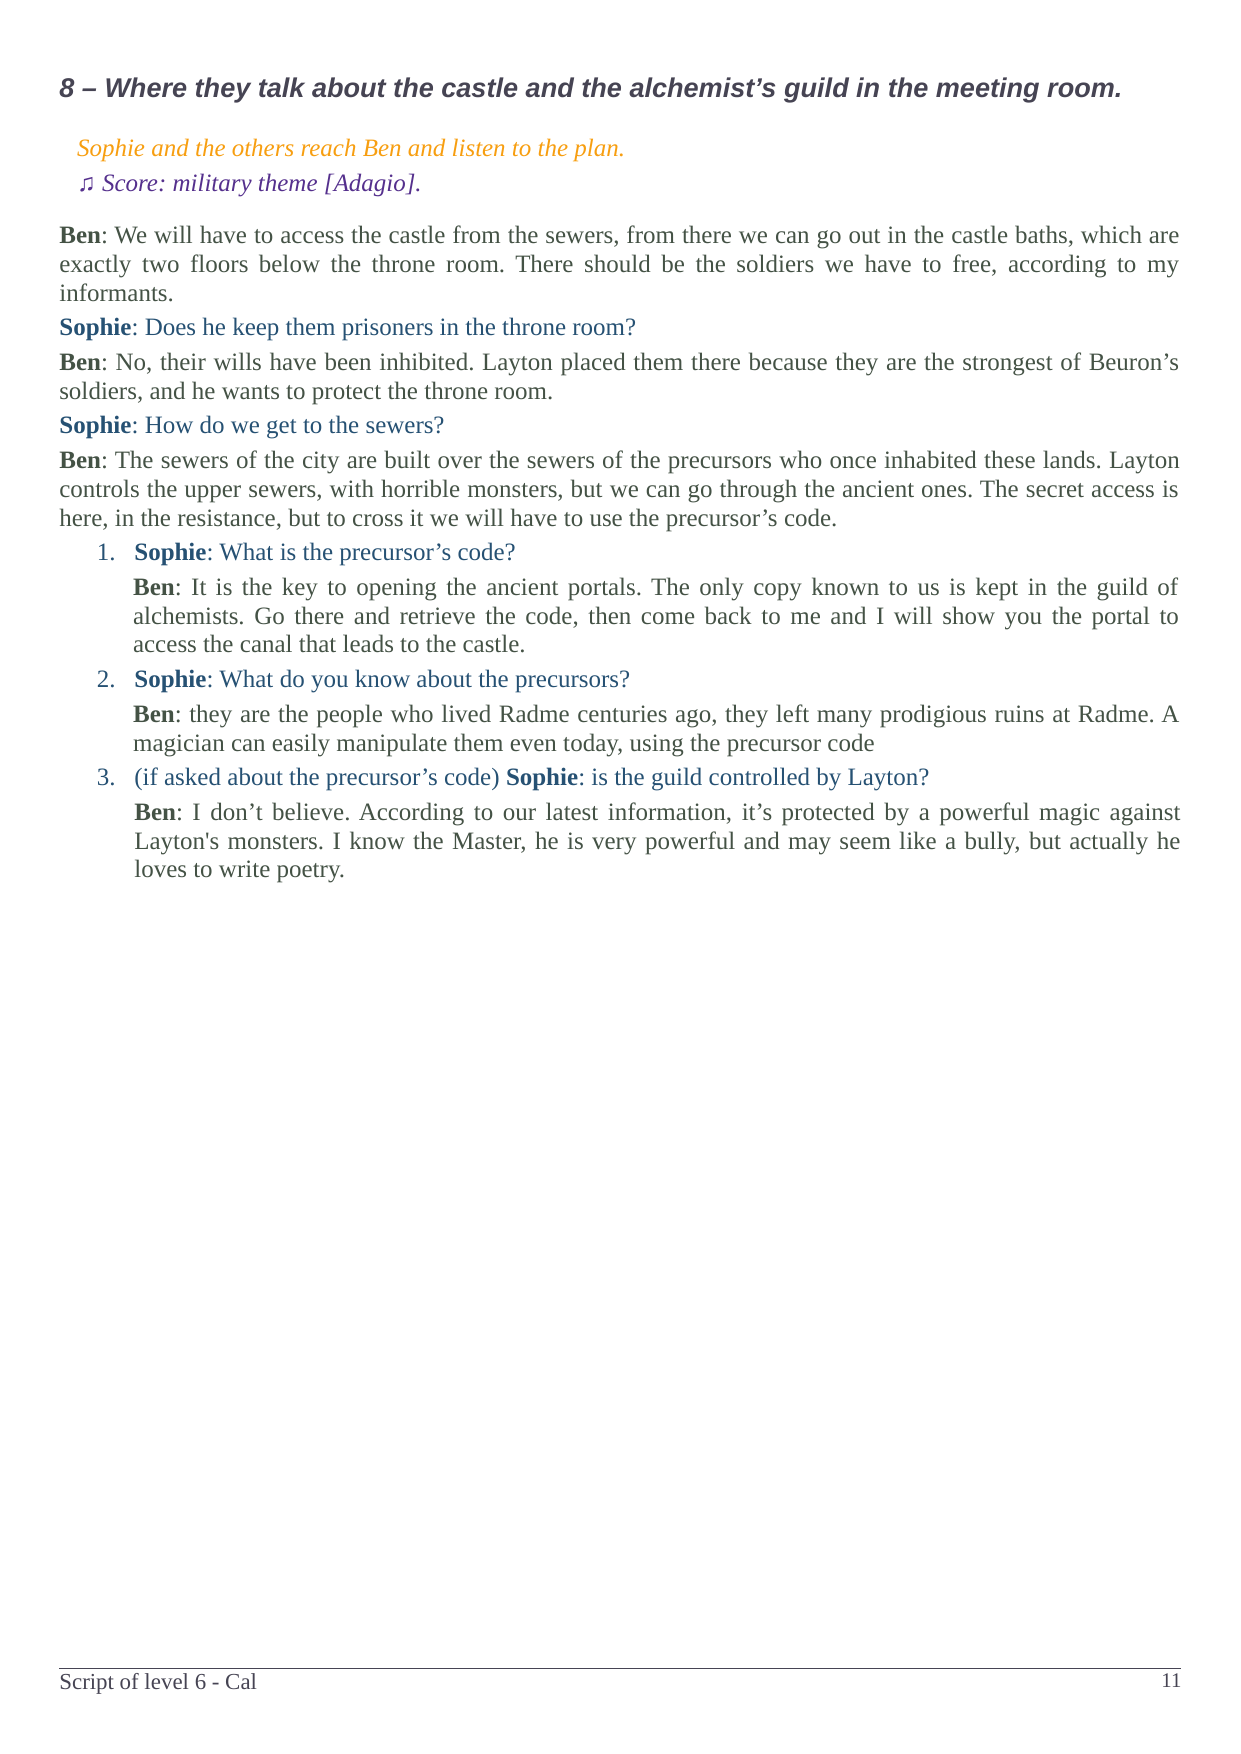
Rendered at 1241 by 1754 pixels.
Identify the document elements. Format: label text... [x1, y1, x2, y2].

text ♫ Score: military theme [Adagio]. [59, 150, 1181, 214]
list Sophie: What is the precursor’s code? [97, 537, 1181, 566]
text Ben: It is the key to opening the ancient portals. The only copy known to us is kept in the guild of alchemists. Go there and retrieve the code, then come back to me and I will show you the portal to access the canal that leads to the castle. [133, 572, 1181, 658]
subtitle 8 – Where they talk about the castle and the alchemist’s guild in the meeting room. [59, 72, 1181, 103]
text Sophie: Does he keep them prisoners in the throne room? [59, 312, 1181, 341]
text Sophie: How do we get to the sewers? [59, 410, 1181, 439]
list Ben: they are the people who lived Radme centuries ago, they left many prodigious ruins at Radme. A magician can easily manipulate them even today, using the precursor code [133, 699, 1181, 756]
text Ben: The sewers of the city are built over the sewers of the precursors who once inhabited these lands. Layton controls the upper sewers, with horrible monsters, but we can go through the ancient ones. The secret access is here, in the resistance, but to cross it we will have to use the precursor’s code. [59, 445, 1181, 531]
text Ben: We will have to access the castle from the sewers, from there we can go out in the castle baths, which are exactly two floors below the throne room. There should be the soldiers we have to free, according to my informants. [59, 220, 1181, 306]
list (if asked about the precursor’s code) Sophie: is the guild controlled by Layton? [97, 762, 1181, 791]
text Ben: No, their wills have been inhibited. Layton placed them there because they are the strongest of Beuron’s soldiers, and he wants to protect the throne room. [59, 347, 1181, 404]
list Ben: I don’t believe. According to our latest information, it’s protected by a powerful magic against Layton's monsters. I know the Master, he is very powerful and may seem like a bully, but actually he loves to write poetry. [97, 797, 1181, 883]
text Sophie and the others reach Ben and listen to the plan. [59, 115, 1181, 150]
list Sophie: What do you know about the precursors? [97, 664, 1181, 693]
